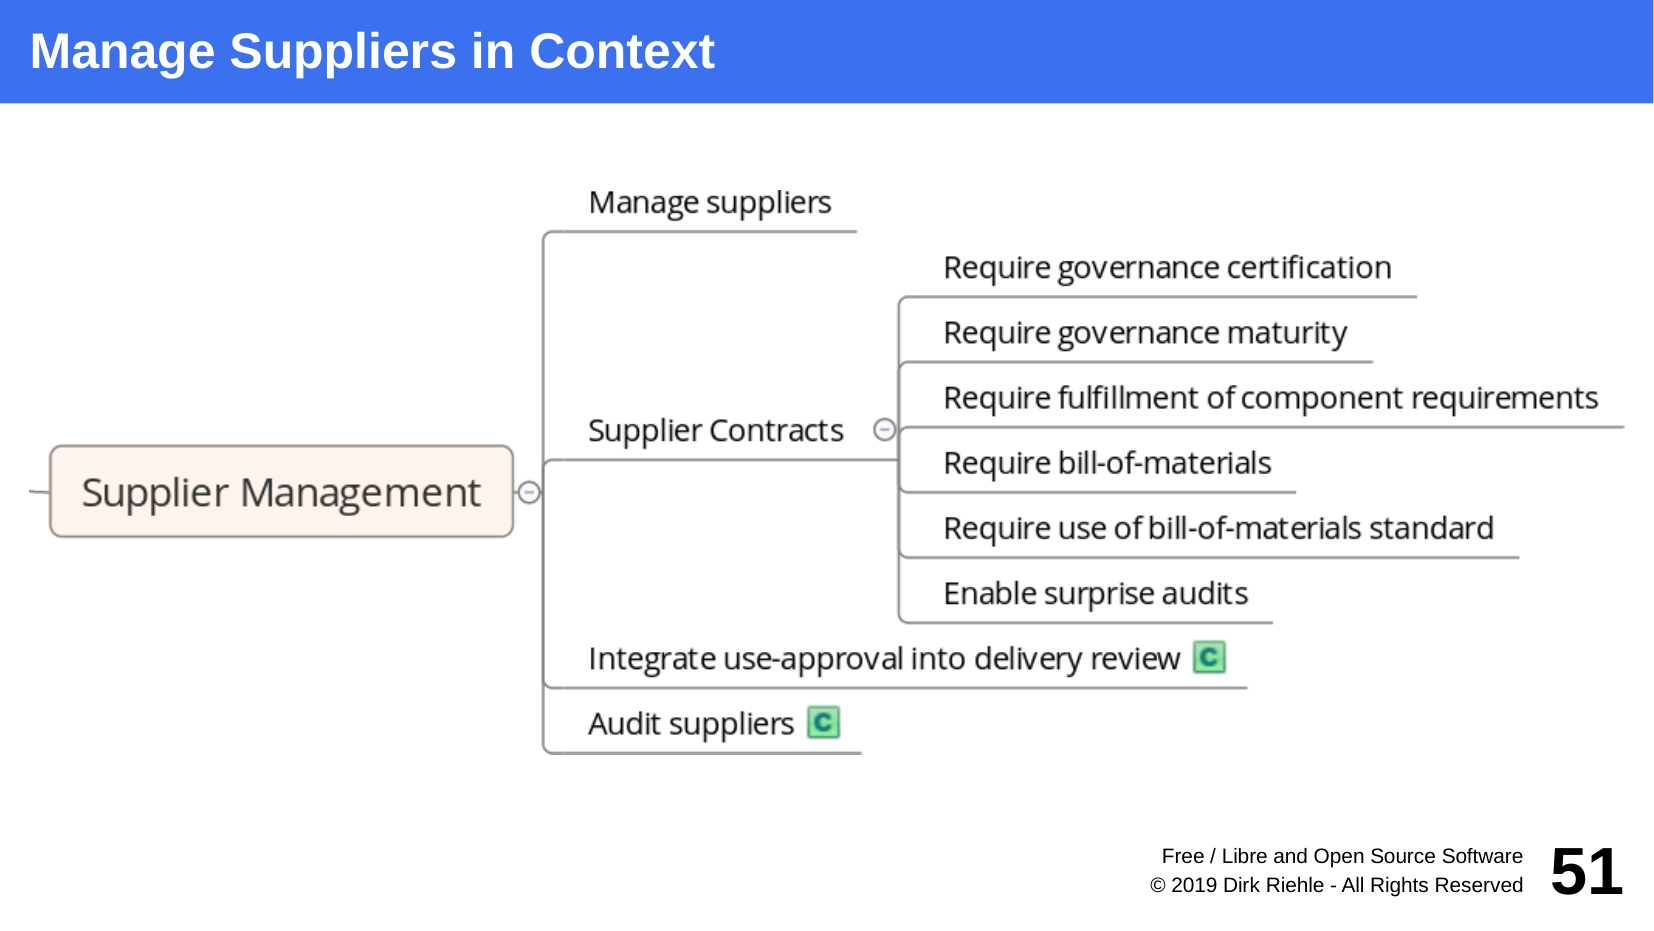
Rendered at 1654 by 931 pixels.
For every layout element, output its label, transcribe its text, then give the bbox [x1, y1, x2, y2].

picture [29, 132, 1625, 812]
title Manage Suppliers in Context [0, 0, 1654, 104]
